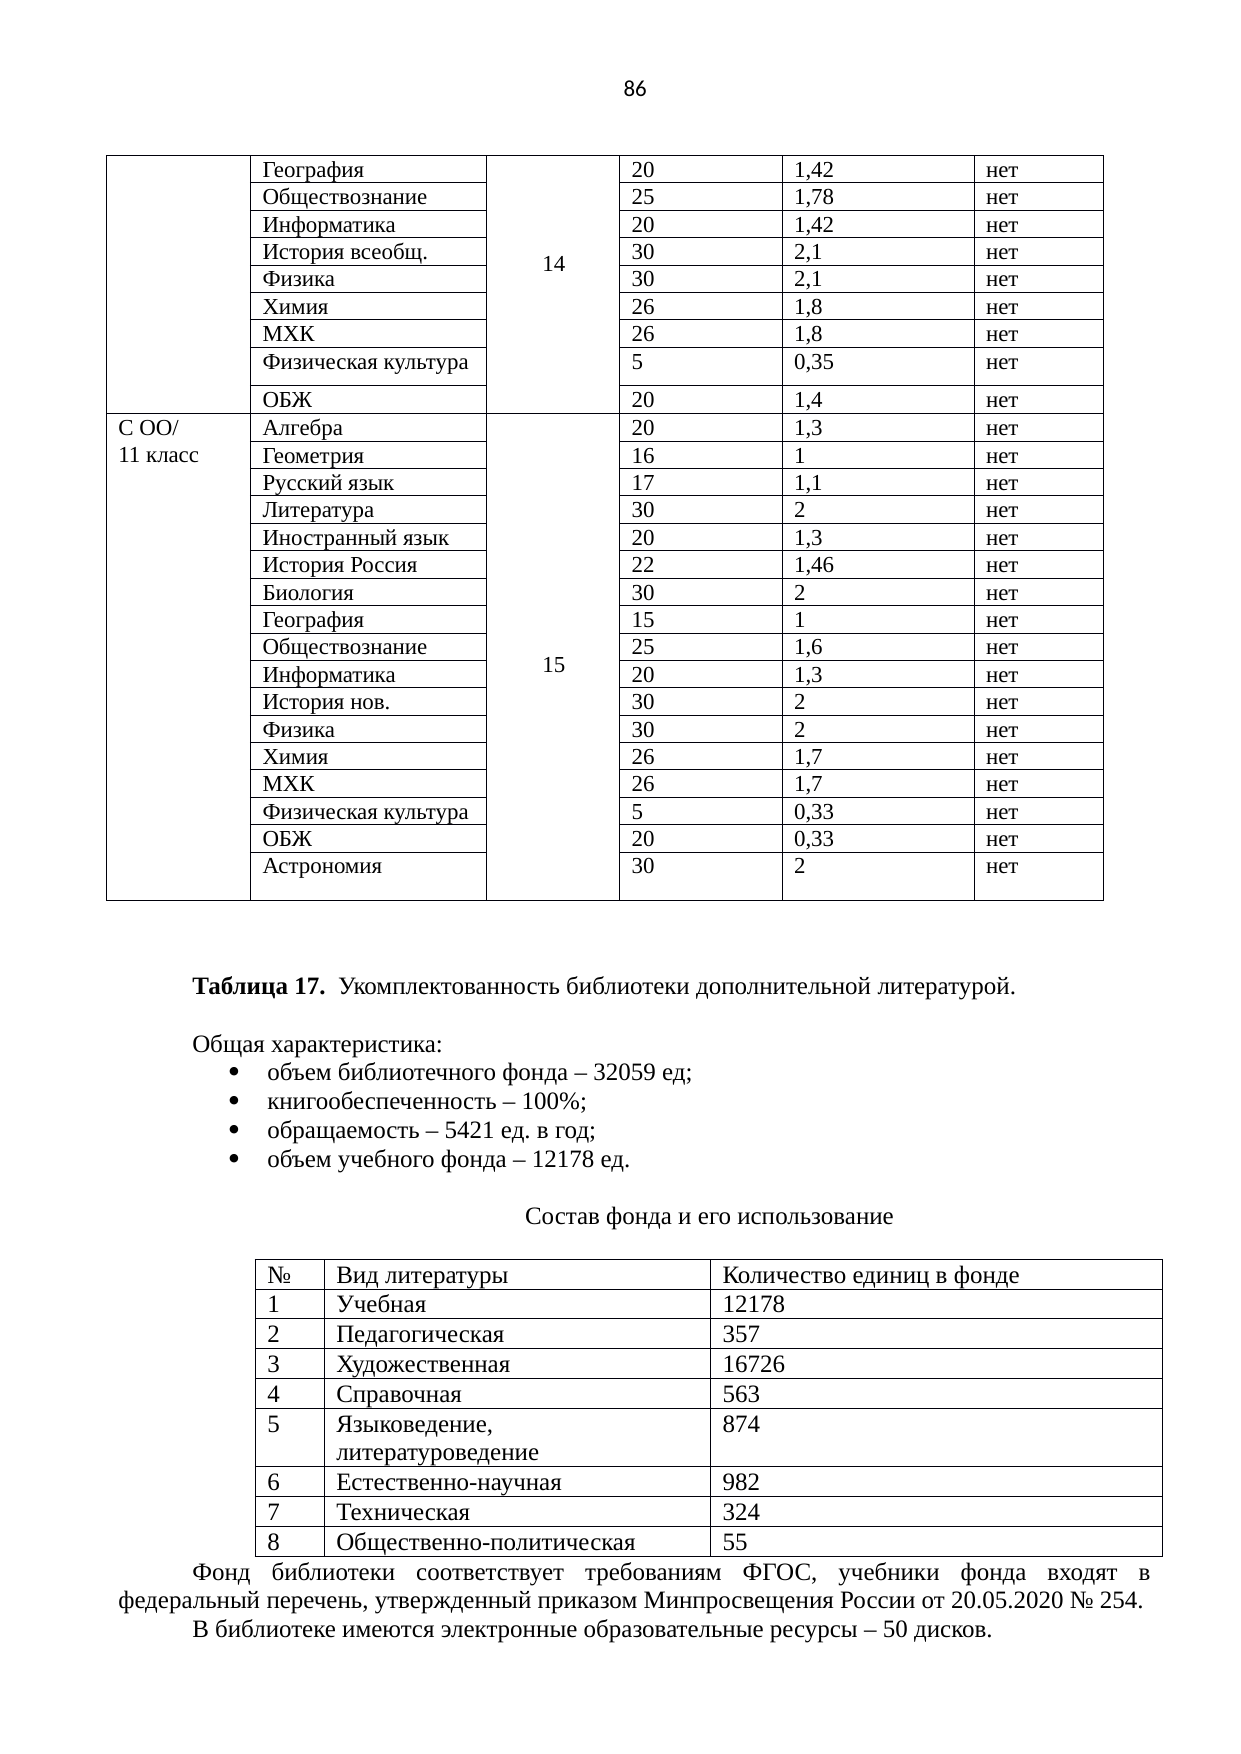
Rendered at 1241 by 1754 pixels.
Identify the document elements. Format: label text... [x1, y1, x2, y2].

table_cell 0,35 [783, 348, 974, 385]
table_cell 5 [620, 798, 782, 824]
table_cell 2 [783, 579, 974, 605]
table_cell нет [975, 825, 1103, 852]
table_cell Алгебра [251, 414, 486, 441]
table_cell нет [975, 606, 1103, 632]
table_cell 30 [620, 688, 782, 714]
table_cell Физика [251, 716, 486, 742]
table_cell 1,3 [783, 524, 974, 550]
table_cell История всеобщ. [251, 238, 486, 264]
table_cell 16 [620, 442, 782, 468]
table_cell Информатика [251, 211, 486, 237]
table_cell 1 [783, 606, 974, 632]
table_cell 20 [620, 211, 782, 237]
table_cell 30 [620, 853, 782, 900]
table_cell 2 [783, 853, 974, 900]
table_cell нет [975, 743, 1103, 769]
subtitle Общая характеристика: [118, 1029, 1152, 1057]
table_cell 3 [256, 1349, 324, 1378]
table_cell 25 [620, 634, 782, 660]
table_cell 1,7 [783, 770, 974, 797]
table_cell Справочная [325, 1379, 710, 1408]
table_cell нет [975, 798, 1103, 824]
table_cell 4 [256, 1379, 324, 1408]
table_cell МХК [251, 320, 486, 347]
table_cell 1,3 [783, 661, 974, 687]
subtitle Фонд библиотеки соответствует требованиям ФГОС, учебники фонда входят в федеральный перечень, утвержденный приказом Минпросвещения России от 20.05.2020 № 254. [118, 1557, 1152, 1614]
table_cell нет [975, 469, 1103, 495]
table_cell 26 [620, 293, 782, 319]
table_cell 0,33 [783, 798, 974, 824]
table_cell 2 [783, 716, 974, 742]
subtitle Состав фонда и его использование [267, 1201, 1152, 1230]
table_cell 17 [620, 469, 782, 495]
subtitle объем учебного фонда – 12178 ед. [229, 1144, 1152, 1172]
table_cell 1 [783, 442, 974, 468]
table_cell 874 [711, 1409, 1162, 1466]
table_cell 1,1 [783, 469, 974, 495]
table_cell 1,46 [783, 551, 974, 578]
table_cell Педагогическая [325, 1319, 710, 1348]
table_cell Художественная [325, 1349, 710, 1378]
table_cell История нов. [251, 688, 486, 714]
table_cell 20 [620, 661, 782, 687]
table_header Количество единиц в фонде [711, 1260, 1162, 1288]
table_cell нет [975, 496, 1103, 523]
table_cell нет [975, 579, 1103, 605]
table_cell нет [975, 266, 1103, 292]
table_cell 20 [620, 386, 782, 413]
table_cell Обществознание [251, 183, 486, 210]
table_cell 30 [620, 238, 782, 264]
table_cell 30 [620, 579, 782, 605]
table_cell нет [975, 293, 1103, 319]
table_cell 30 [620, 716, 782, 742]
table_cell 25 [620, 183, 782, 210]
table_cell 563 [711, 1379, 1162, 1408]
table_cell нет [975, 661, 1103, 687]
subtitle обращаемость – 5421 ед. в год; [229, 1115, 1152, 1144]
table_cell Химия [251, 743, 486, 769]
table_cell Естественно-научная [325, 1467, 710, 1496]
table_cell 14 [487, 156, 619, 413]
table_cell 8 [256, 1527, 324, 1556]
table_cell С ОО/ 11 класс [107, 414, 250, 900]
table_cell 1,42 [783, 211, 974, 237]
table_cell 1,4 [783, 386, 974, 413]
table_cell Обществознание [251, 634, 486, 660]
table_cell 2 [783, 688, 974, 714]
table_cell нет [975, 348, 1103, 385]
table_cell 1,8 [783, 320, 974, 347]
table_cell 30 [620, 266, 782, 292]
table_cell 2,1 [783, 238, 974, 264]
table_cell 15 [620, 606, 782, 632]
table_cell Астрономия [251, 853, 486, 900]
table_cell 1,3 [783, 414, 974, 441]
table_cell нет [975, 770, 1103, 797]
table_cell нет [975, 238, 1103, 264]
subtitle книгообеспеченность – 100%; [229, 1086, 1152, 1115]
table_cell нет [975, 524, 1103, 550]
table_cell МХК [251, 770, 486, 797]
table_cell 16726 [711, 1349, 1162, 1378]
subtitle В библиотеке имеются электронные образовательные ресурсы – 50 дисков. [118, 1614, 1152, 1643]
table_cell 5 [256, 1409, 324, 1466]
subtitle Таблица 17. Укомплектованность библиотеки дополнительной литературой. [118, 971, 1152, 1000]
table_cell нет [975, 551, 1103, 578]
table_cell Геометрия [251, 442, 486, 468]
table_cell нет [975, 183, 1103, 210]
table_cell Информатика [251, 661, 486, 687]
table_cell нет [975, 320, 1103, 347]
table_cell нет [975, 688, 1103, 714]
table_cell нет [975, 442, 1103, 468]
table_cell 26 [620, 320, 782, 347]
table_cell 55 [711, 1527, 1162, 1556]
table_cell нет [975, 211, 1103, 237]
table_cell нет [975, 414, 1103, 441]
table_cell Языковедение, литературоведение [325, 1409, 710, 1466]
table_cell 7 [256, 1497, 324, 1526]
table_cell 0,33 [783, 825, 974, 852]
table_cell Техническая [325, 1497, 710, 1526]
table_cell 30 [620, 496, 782, 523]
table_cell 22 [620, 551, 782, 578]
table_cell ОБЖ [251, 386, 486, 413]
table_cell нет [975, 156, 1103, 182]
table_cell 357 [711, 1319, 1162, 1348]
table_cell 26 [620, 770, 782, 797]
table_cell нет [975, 716, 1103, 742]
table_cell 15 [487, 414, 619, 900]
table_header № [256, 1260, 324, 1288]
table_cell [107, 156, 250, 413]
table_cell Химия [251, 293, 486, 319]
table_cell 2 [256, 1319, 324, 1348]
table_cell 1,8 [783, 293, 974, 319]
table_cell 1,42 [783, 156, 974, 182]
table_cell 5 [620, 348, 782, 385]
table_cell 982 [711, 1467, 1162, 1496]
table_cell 1,7 [783, 743, 974, 769]
table_cell Биология [251, 579, 486, 605]
table_cell История Россия [251, 551, 486, 578]
table_cell 1,6 [783, 634, 974, 660]
table_cell 1,78 [783, 183, 974, 210]
table_cell Русский язык [251, 469, 486, 495]
table_cell Физика [251, 266, 486, 292]
table_cell География [251, 606, 486, 632]
table_header Вид литературы [325, 1260, 710, 1288]
table_cell 324 [711, 1497, 1162, 1526]
table_cell 20 [620, 524, 782, 550]
table_cell Общественно-политическая [325, 1527, 710, 1556]
table_cell нет [975, 634, 1103, 660]
subtitle объем библиотечного фонда – 32059 ед; [229, 1057, 1152, 1086]
table_cell Учебная [325, 1290, 710, 1318]
table_cell нет [975, 853, 1103, 900]
table_cell 2,1 [783, 266, 974, 292]
table_cell Физическая культура [251, 798, 486, 824]
table_cell Литература [251, 496, 486, 523]
table_cell 20 [620, 825, 782, 852]
table_cell ОБЖ [251, 825, 486, 852]
table_cell 1 [256, 1290, 324, 1318]
table_cell 6 [256, 1467, 324, 1496]
table_cell 20 [620, 156, 782, 182]
table_cell Иностранный язык [251, 524, 486, 550]
table_cell нет [975, 386, 1103, 413]
table_cell 2 [783, 496, 974, 523]
table_cell 12178 [711, 1290, 1162, 1318]
table_cell Физическая культура [251, 348, 486, 385]
table_cell География [251, 156, 486, 182]
table_cell 26 [620, 743, 782, 769]
table_cell 20 [620, 414, 782, 441]
